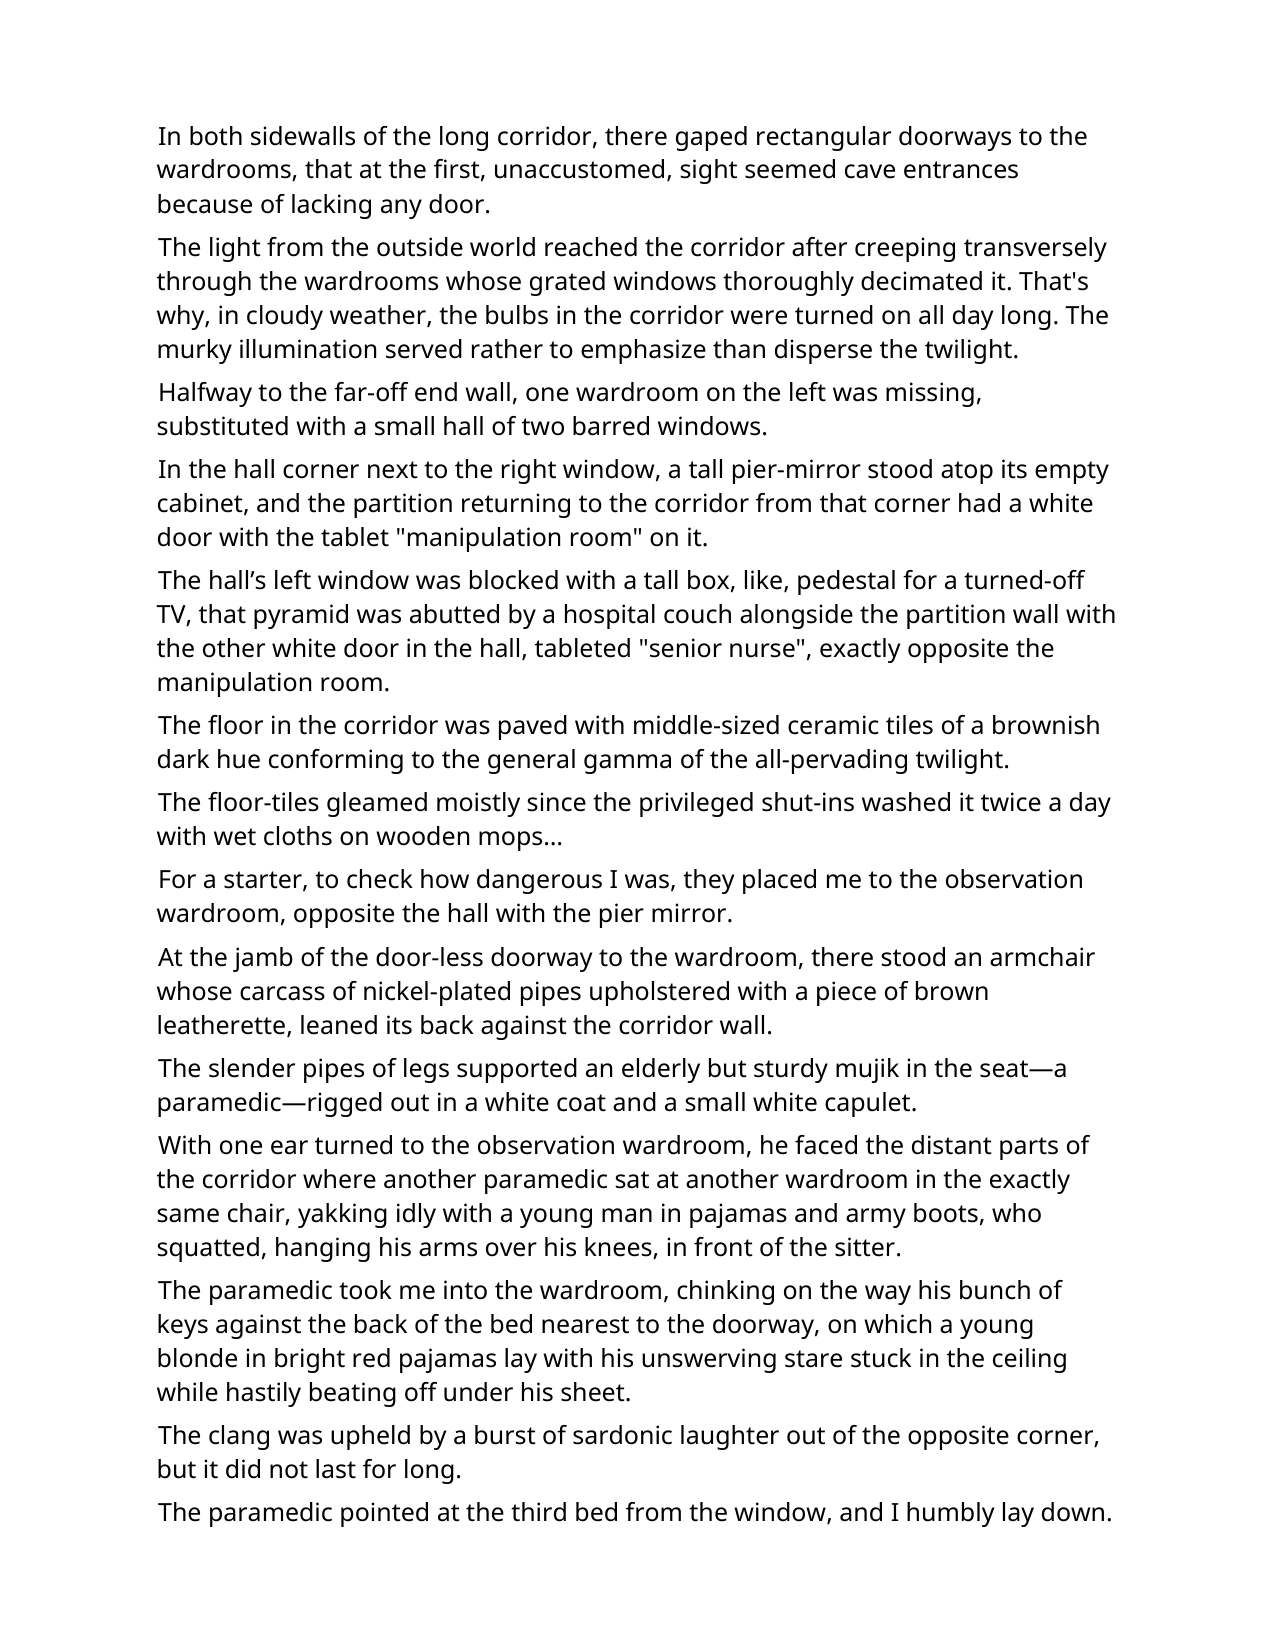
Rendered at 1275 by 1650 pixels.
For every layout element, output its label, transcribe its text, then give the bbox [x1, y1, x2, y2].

text The floor-tiles gleamed moistly since the privileged shut-ins washed it twice a day with wet cloths on wooden mops… [156, 785, 1118, 853]
text At the jamb of the door-less doorway to the wardroom, there stood an armchair whose carcass of nickel-plated pipes upholstered with a piece of brown leatherette, leaned its back against the corridor wall. [156, 939, 1118, 1041]
text Halfway to the far-off end wall, one wardroom on the left was missing, substituted with a small hall of two barred windows. [156, 374, 1118, 443]
text In the hall corner next to the right window, a tall pier-mirror stood atop its empty cabinet, and the partition returning to the corridor from that corner had a white door with the tablet "manipulation room" on it. [156, 452, 1118, 554]
text The floor in the corridor was paved with middle-sized ceramic tiles of a brownish dark hue conforming to the general gamma of the all-pervading twilight. [156, 708, 1118, 776]
text The paramedic pointed at the third bed from the window, and I humbly lay down. [156, 1495, 1118, 1529]
text The light from the outside world reached the corridor after creeping transversely through the wardrooms whose grated windows thoroughly decimated it. That's why, in cloudy weather, the bulbs in the corridor were turned on all day long. The murky illumination served rather to emphasize than disperse the twilight. [156, 229, 1118, 366]
text The paramedic took me into the wardroom, chinking on the way his bunch of keys against the back of the bed nearest to the doorway, on which a young blonde in bright red pajamas lay with his unswerving stare stuck in the ceiling while hastily beating off under his sheet. [156, 1273, 1118, 1409]
text The slender pipes of legs supported an elderly but sturdy mujik in the seat—a paramedic—rigged out in a white coat and a small white capulet. [156, 1050, 1118, 1118]
text The clang was upheld by a burst of sardonic laughter out of the opposite corner, but it did not last for long. [156, 1418, 1118, 1486]
text With one ear turned to the observation wardroom, he faced the distant parts of the corridor where another paramedic sat at another wardroom in the exactly same chair, yakking idly with a young man in pajamas and army boots, who squatted, hanging his arms over his knees, in front of the sitter. [156, 1127, 1118, 1264]
text In both sidewalls of the long corridor, there gaped rectangular doorways to the wardrooms, that at the first, unaccustomed, sight seemed cave entrances because of lacking any door. [156, 118, 1118, 220]
text For a starter, to check how dangerous I was, they placed me to the observation wardroom, opposite the hall with the pier mirror. [156, 862, 1118, 930]
text The hall’s left window was blocked with a tall box, like, pedestal for a turned-off TV, that pyramid was abutted by a hospital couch alongside the partition wall with the other white door in the hall, tableted "senior nurse", exactly opposite the manipulation room. [156, 563, 1118, 699]
